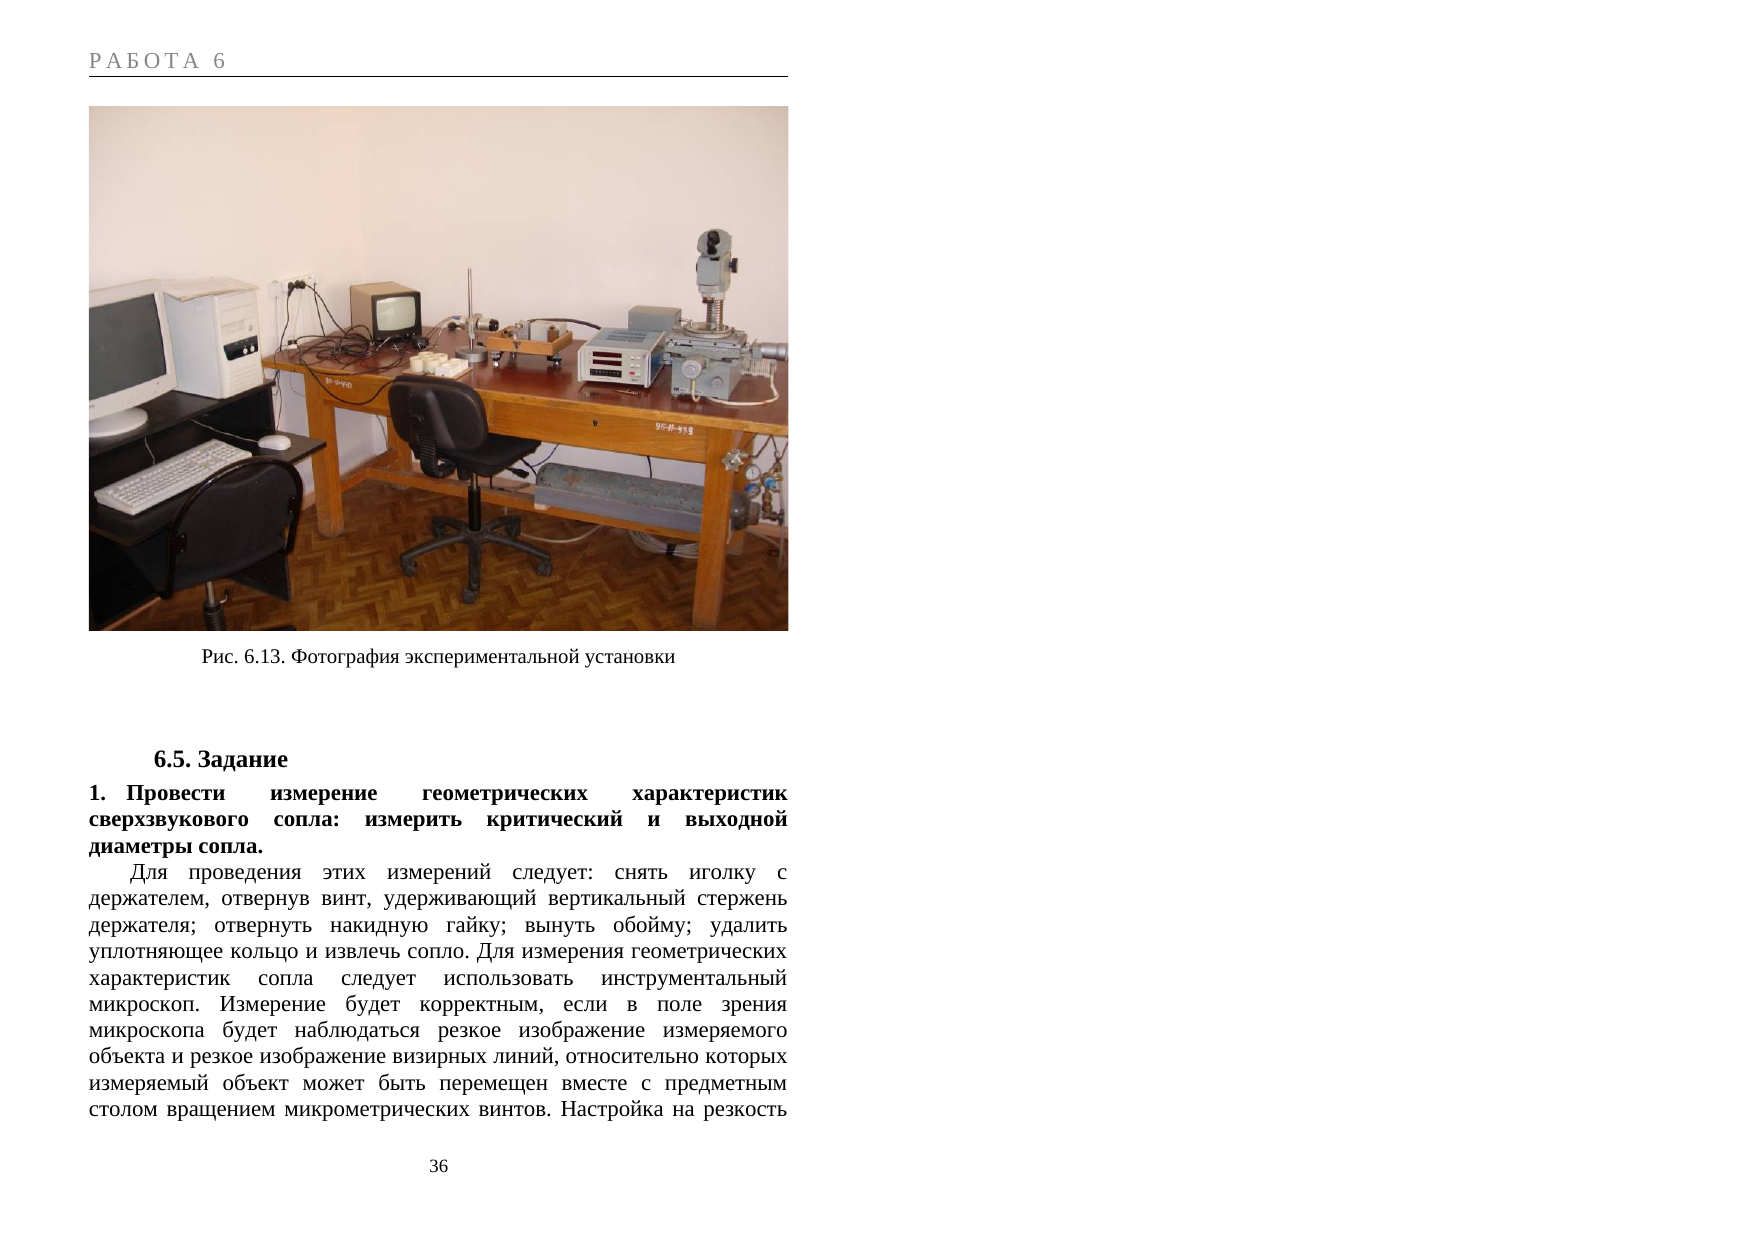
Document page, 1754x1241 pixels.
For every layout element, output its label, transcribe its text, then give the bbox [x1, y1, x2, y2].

text Для проведения этих измерений следует: снять иголку с держателем, отвернув винт, удерживающий вертикальный стержень держателя; отвернуть накидную гайку; вынуть обойму; удалить уплотняющее кольцо и извлечь сопло. Для измерения геометрических характеристик сопла следует использовать инструментальный микроскоп. Измерение будет корректным, если в поле зрения микроскопа будет наблюдаться резкое изображение измеряемого объекта и резкое изображение визирных линий, относительно которых измеряемый объект может быть перемещен вместе с предметным столом вращением микрометрических винтов. Настройка на резкость [89, 858, 788, 1122]
list Провести измерение геометрических характеристик сверхзвукового сопла: измерить критический и выходной диаметры сопла. [89, 779, 788, 858]
picture [88, 106, 789, 631]
text Рис. 6.13. Фотография экспериментальной установки [89, 644, 788, 668]
subtitle Задание [100, 744, 788, 773]
